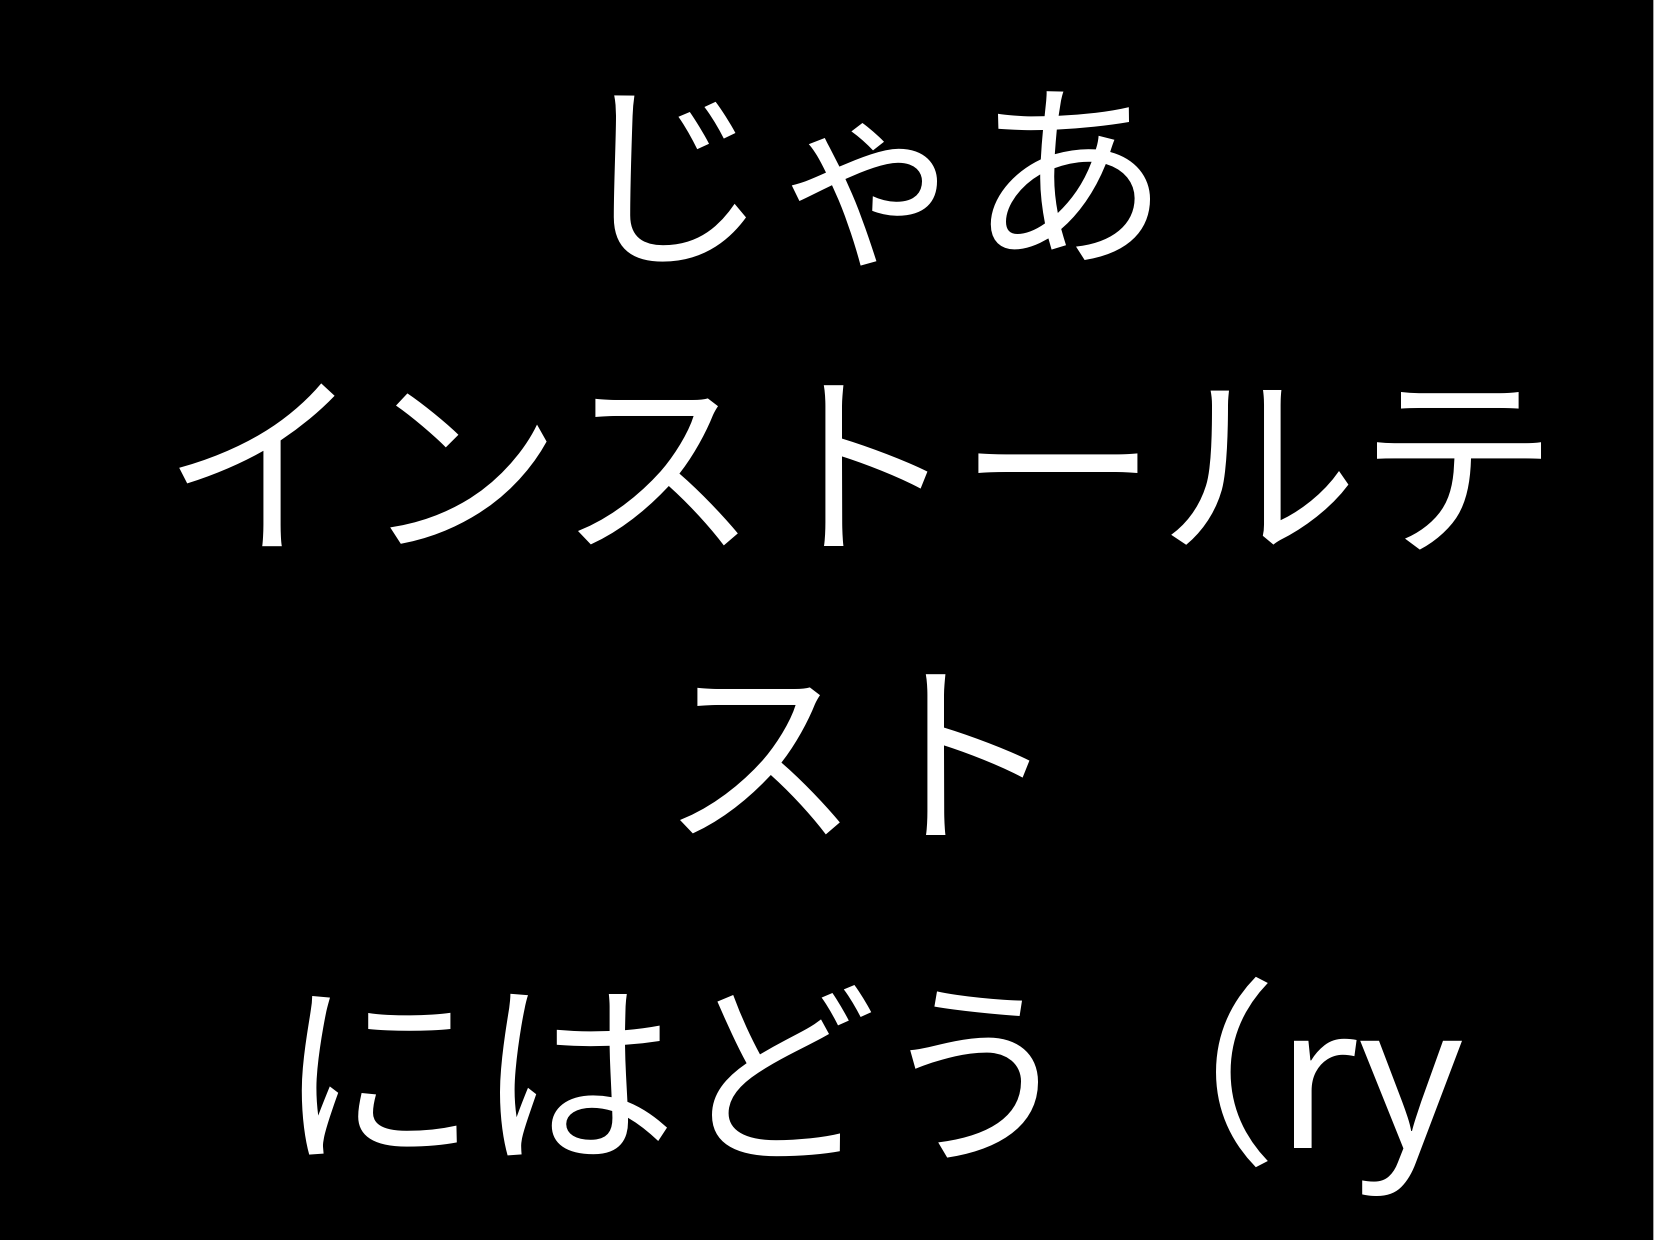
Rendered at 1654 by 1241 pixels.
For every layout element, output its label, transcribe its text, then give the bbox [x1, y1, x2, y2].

list じゃあ インストールテスト にはどう（ry [6, 0, 1644, 1226]
